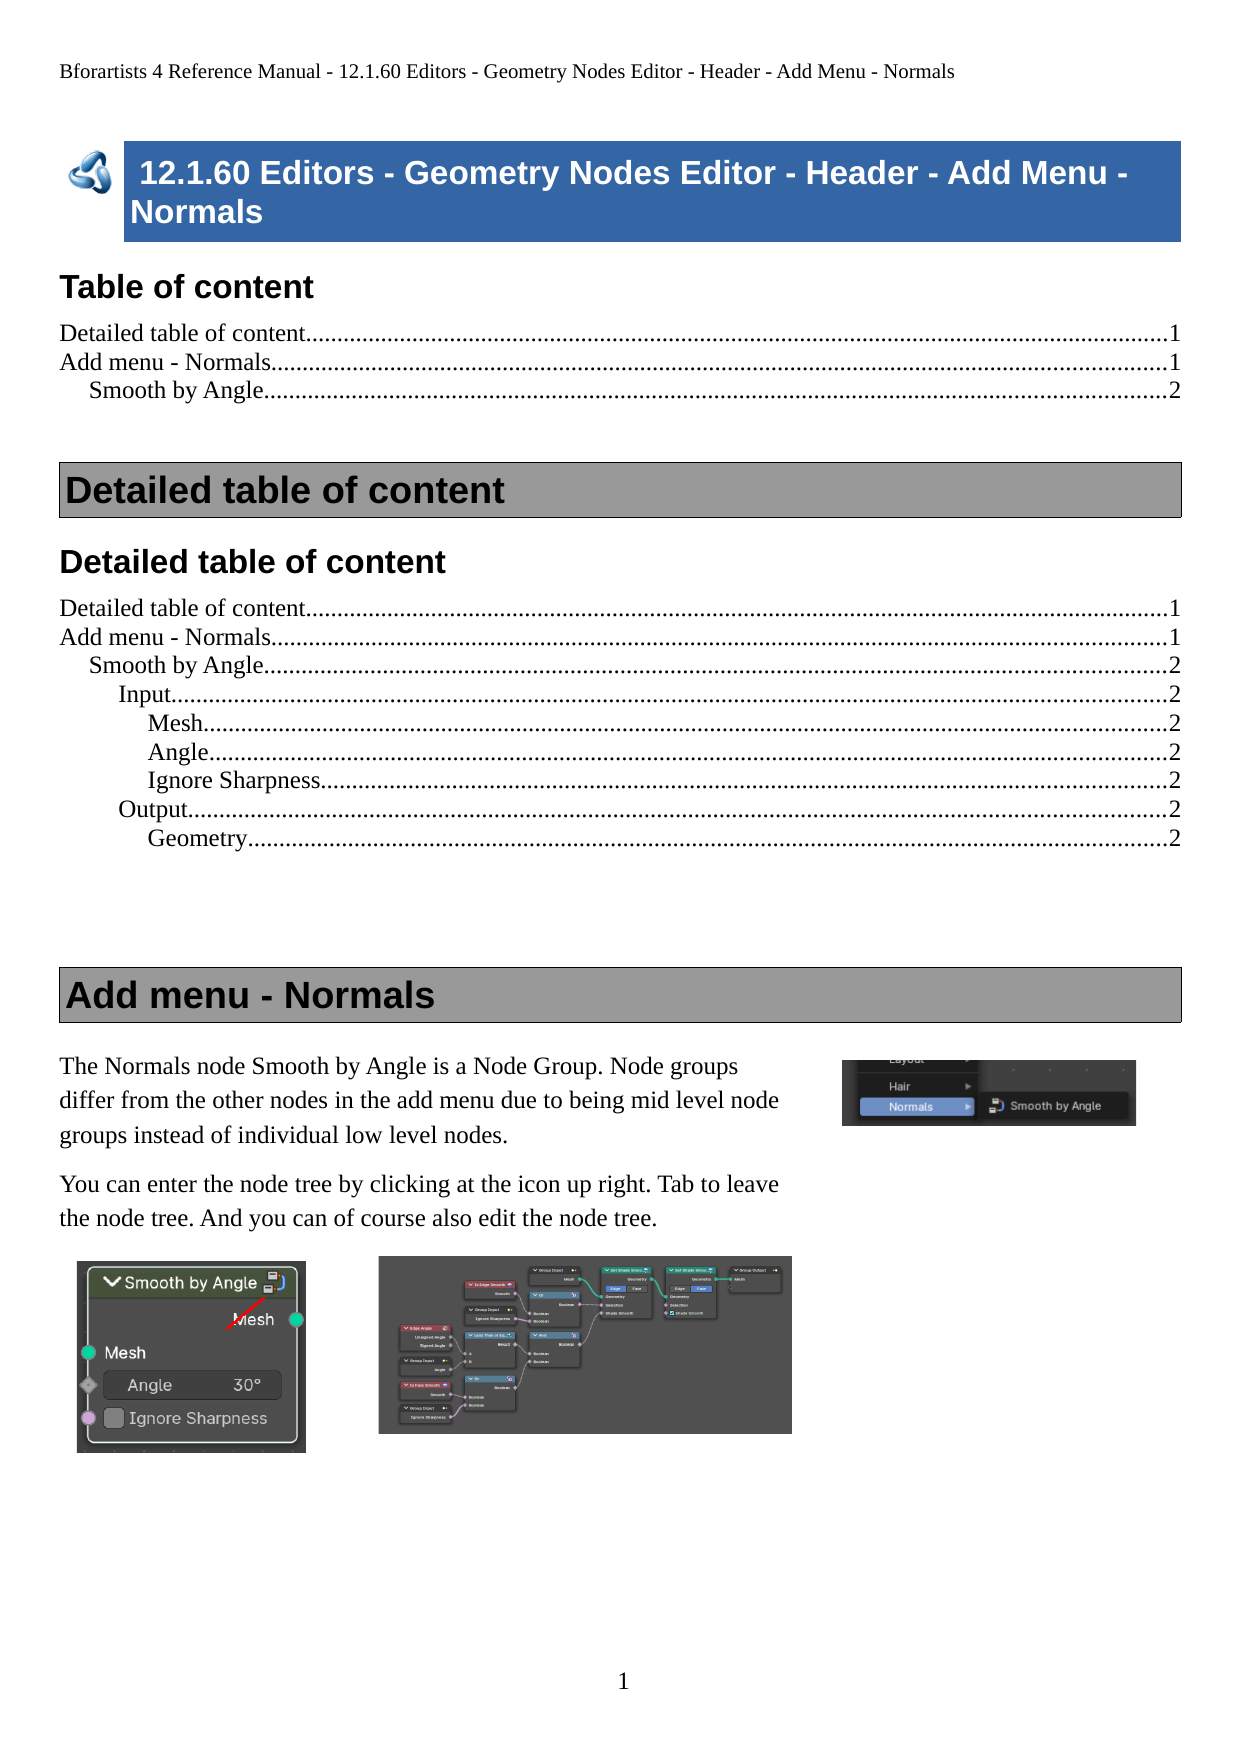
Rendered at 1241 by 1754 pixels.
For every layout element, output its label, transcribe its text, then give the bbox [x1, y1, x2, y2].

table_header Detailed table of content [60, 463, 1181, 517]
text Smooth by Angle 2 [88, 650, 1181, 679]
table_header Add menu - Normals [60, 968, 1181, 1022]
text Input 2 [118, 679, 1181, 708]
subtitle Table of content [59, 267, 1181, 305]
picture [842, 1060, 1137, 1126]
text Smooth by Angle 2 [88, 375, 1181, 404]
picture [65, 147, 114, 197]
text Detailed table of content 1 [59, 318, 1181, 347]
table_header 12.1.60 Editors - Geometry Nodes Editor - Header - Add Menu - Normals [124, 141, 1181, 242]
text You can enter the node tree by clicking at the icon up right. Tab to leave the node tree. And you can of course also edit the node tree. [59, 1169, 1181, 1232]
table_header [59, 141, 124, 242]
text Detailed table of content 1 [59, 593, 1181, 622]
text Geometry 2 [147, 823, 1181, 852]
text Ignore Sharpness 2 [147, 765, 1181, 794]
subtitle Detailed table of content [59, 542, 1181, 580]
picture [76, 1261, 306, 1453]
text Angle 2 [147, 737, 1181, 765]
text Add menu - Normals 1 [59, 347, 1181, 375]
text Mesh 2 [147, 708, 1181, 737]
text Output 2 [118, 794, 1181, 823]
text Add menu - Normals 1 [59, 622, 1181, 650]
picture [378, 1256, 792, 1434]
text The Normals node Smooth by Angle is a Node Group. Node groups differ from the other nodes in the add menu due to being mid level node groups instead of individual low level nodes. [59, 1051, 1181, 1148]
